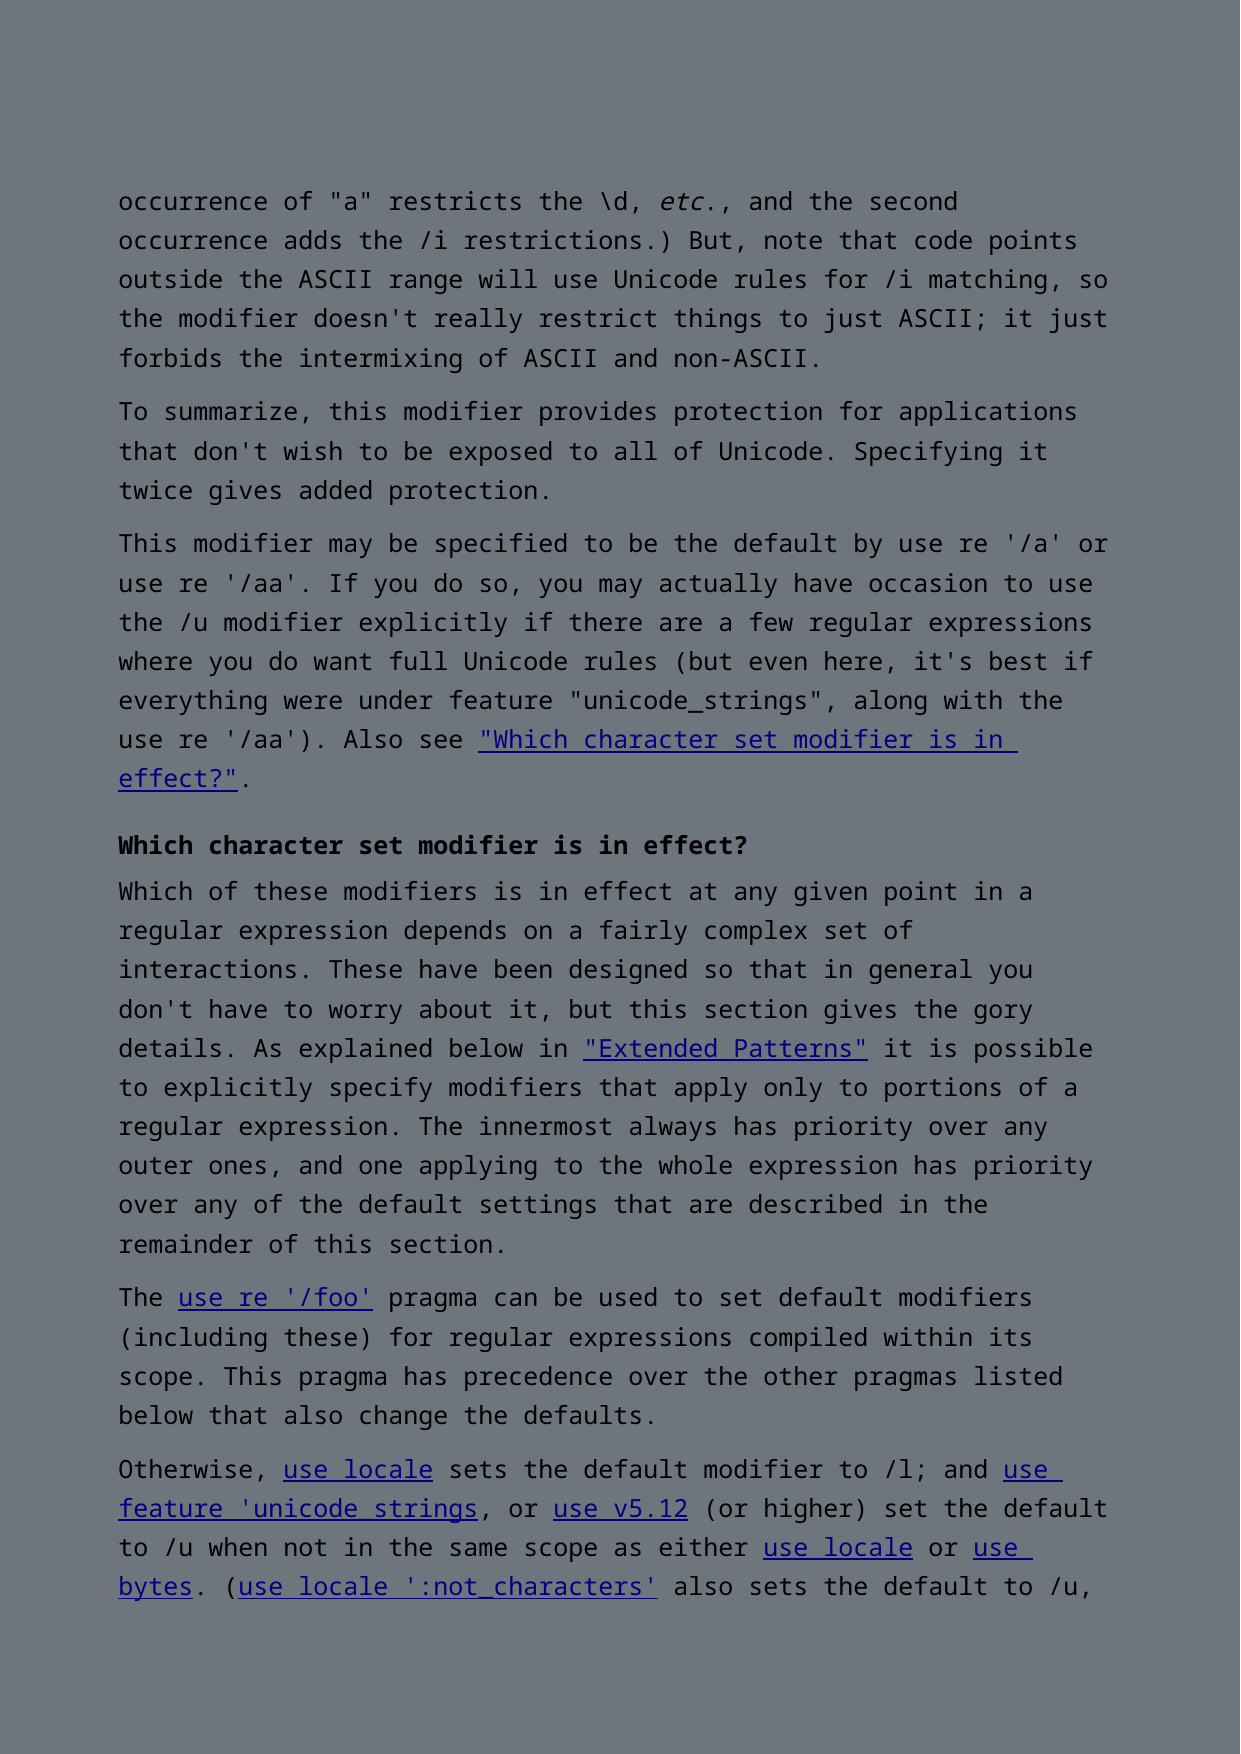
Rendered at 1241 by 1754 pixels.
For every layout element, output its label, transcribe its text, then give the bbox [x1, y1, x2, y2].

text Otherwise, use locale sets the default modifier to /l; and use feature 'unicode_strings, or use v5.12 (or higher) set the default to /u when not in the same scope as either use locale or use bytes. (use locale ':not_characters' also sets the default to /u, [118, 1451, 1122, 1603]
text This modifier may be specified to be the default by use re '/a' or use re '/aa'. If you do so, you may actually have occasion to use the /u modifier explicitly if there are a few regular expressions where you do want full Unicode rules (but even here, it's best if everything were under feature "unicode_strings", along with the use re '/aa'). Also see "Which character set modifier is in effect?". [118, 526, 1122, 795]
text To summarize, this modifier provides protection for applications that don't wish to be exposed to all of Unicode. Specifying it twice gives added protection. [118, 394, 1122, 506]
text occurrence of "a" restricts the \d, etc., and the second occurrence adds the /i restrictions.) But, note that code points outside the ASCII range will use Unicode rules for /i matching, so the modifier doesn't really restrict things to just ASCII; it just forbids the intermixing of ASCII and non-ASCII. [118, 183, 1122, 374]
text The use re '/foo' pragma can be used to set default modifiers (including these) for regular expressions compiled within its scope. This pragma has precedence over the other pragmas listed below that also change the defaults. [118, 1280, 1122, 1432]
text Which of these modifiers is in effect at any given point in a regular expression depends on a fairly complex set of interactions. These have been designed so that in general you don't have to worry about it, but this section gives the gory details. As explained below in "Extended Patterns" it is possible to explicitly specify modifiers that apply only to portions of a regular expression. The innermost always has priority over any outer ones, and one applying to the whole expression has priority over any of the default settings that are described in the remainder of this section. [118, 874, 1122, 1260]
subtitle Which character set modifier is in effect? [118, 827, 1122, 861]
